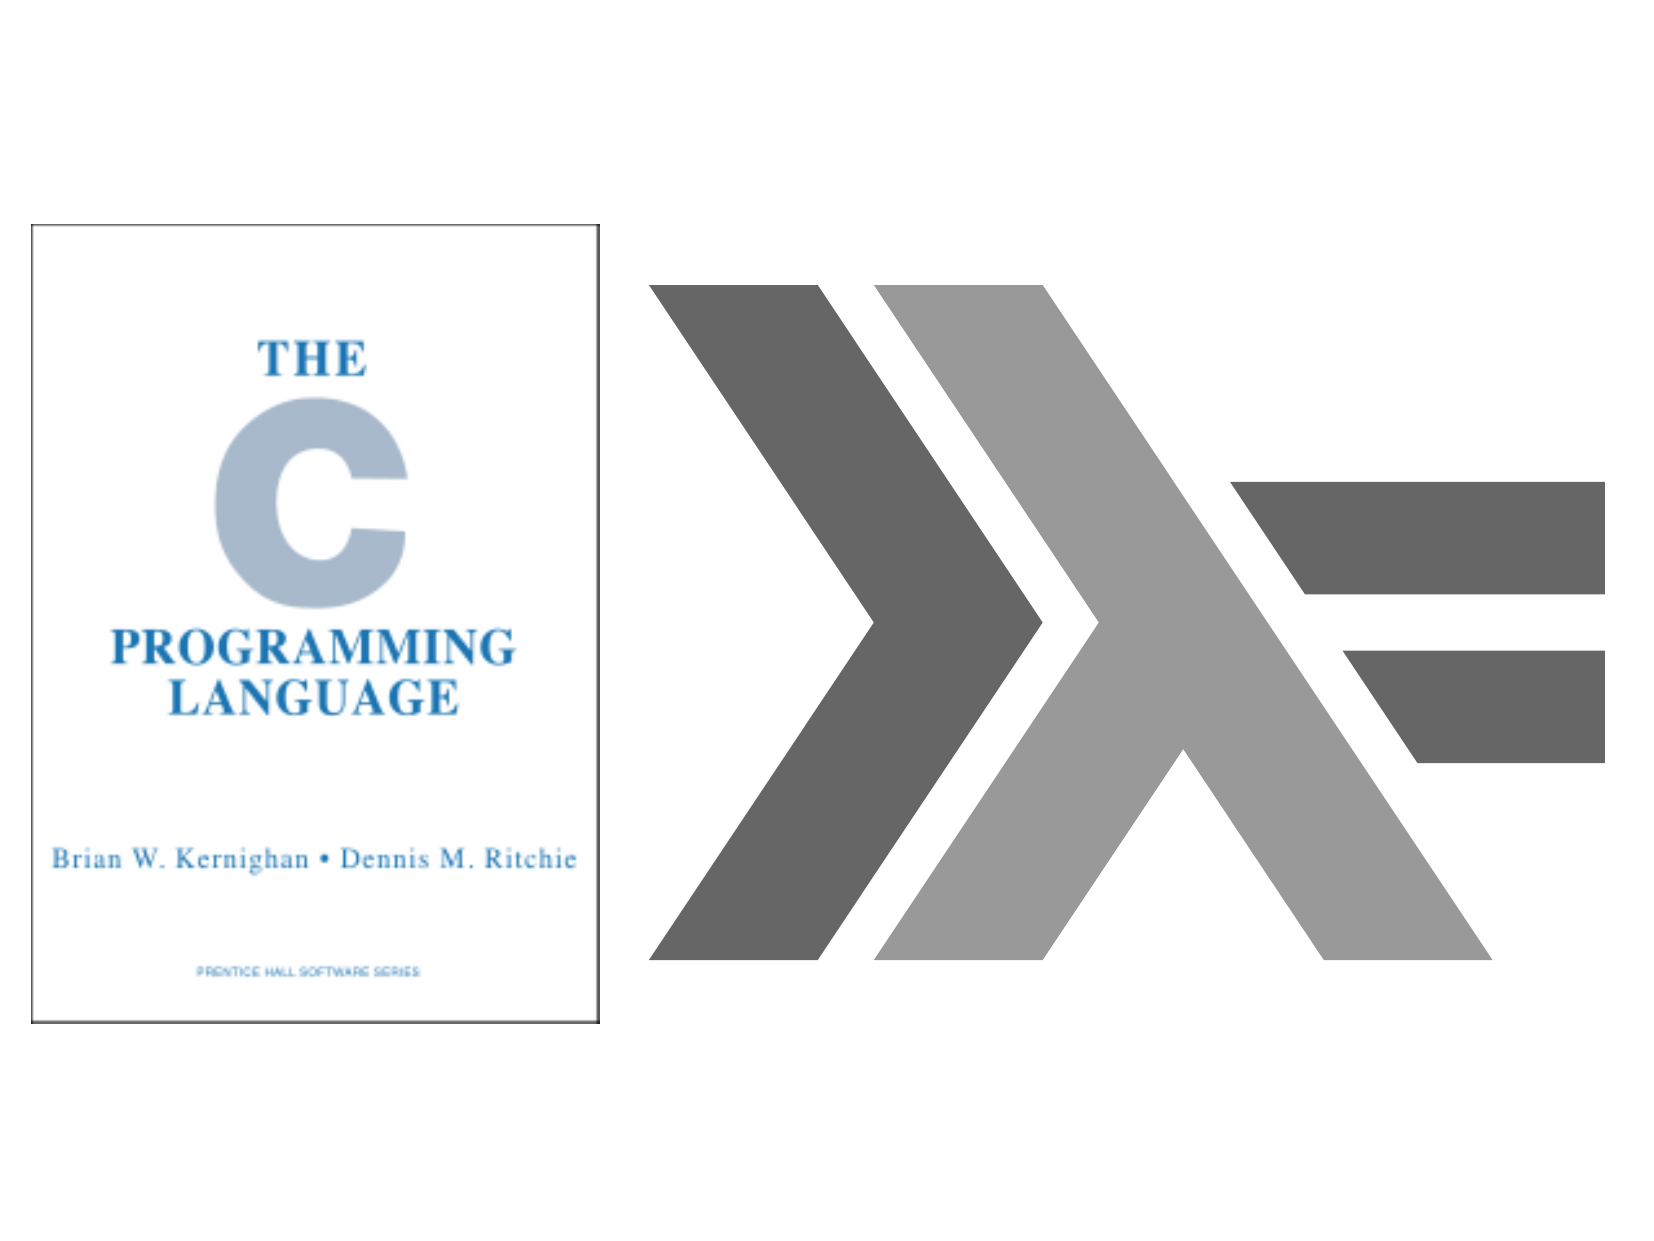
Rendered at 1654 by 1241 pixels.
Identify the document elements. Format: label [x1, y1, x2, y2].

picture [648, 285, 1606, 961]
picture [31, 224, 601, 1024]
